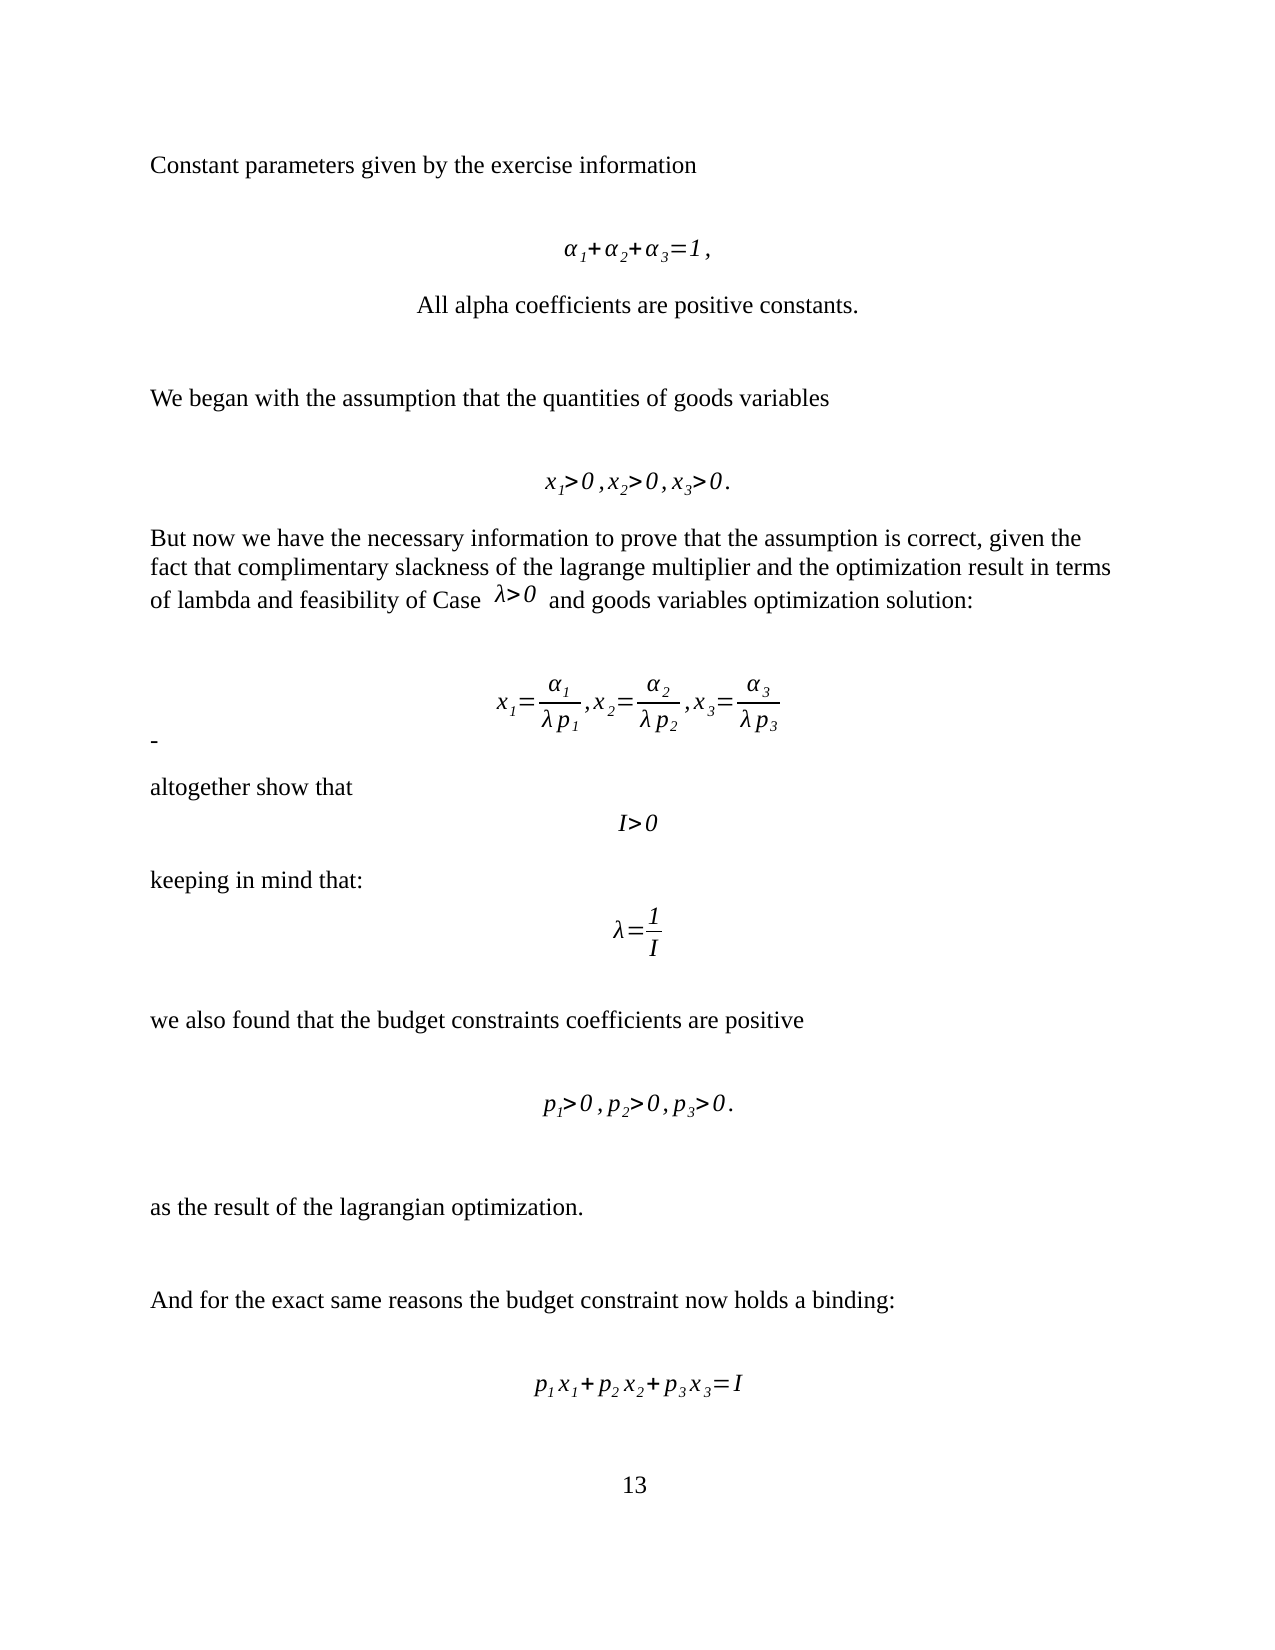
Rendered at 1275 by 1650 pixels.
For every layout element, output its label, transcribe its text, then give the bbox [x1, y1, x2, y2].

text All alpha coefficients are positive constants. [150, 290, 1125, 319]
text Constant parameters given by the exercise information [150, 150, 1125, 179]
text - [150, 725, 1125, 754]
text as the result of the lagrangian optimization. [150, 1192, 1125, 1221]
text we also found that the budget constraints coefficients are positive [150, 1005, 1125, 1034]
text And for the exact same reasons the budget constraint now holds a binding: [150, 1285, 1125, 1314]
text altogether show that [150, 772, 1125, 801]
text We began with the assumption that the quantities of goods variables [150, 383, 1125, 412]
text But now we have the necessary information to prove that the assumption is correct, given the fact that complimentary slackness of the lagrange multiplier and the optimization result in terms of lambda and feasibility of Case and goods variables optimization solution: [150, 523, 1125, 614]
text keeping in mind that: [150, 865, 1125, 894]
